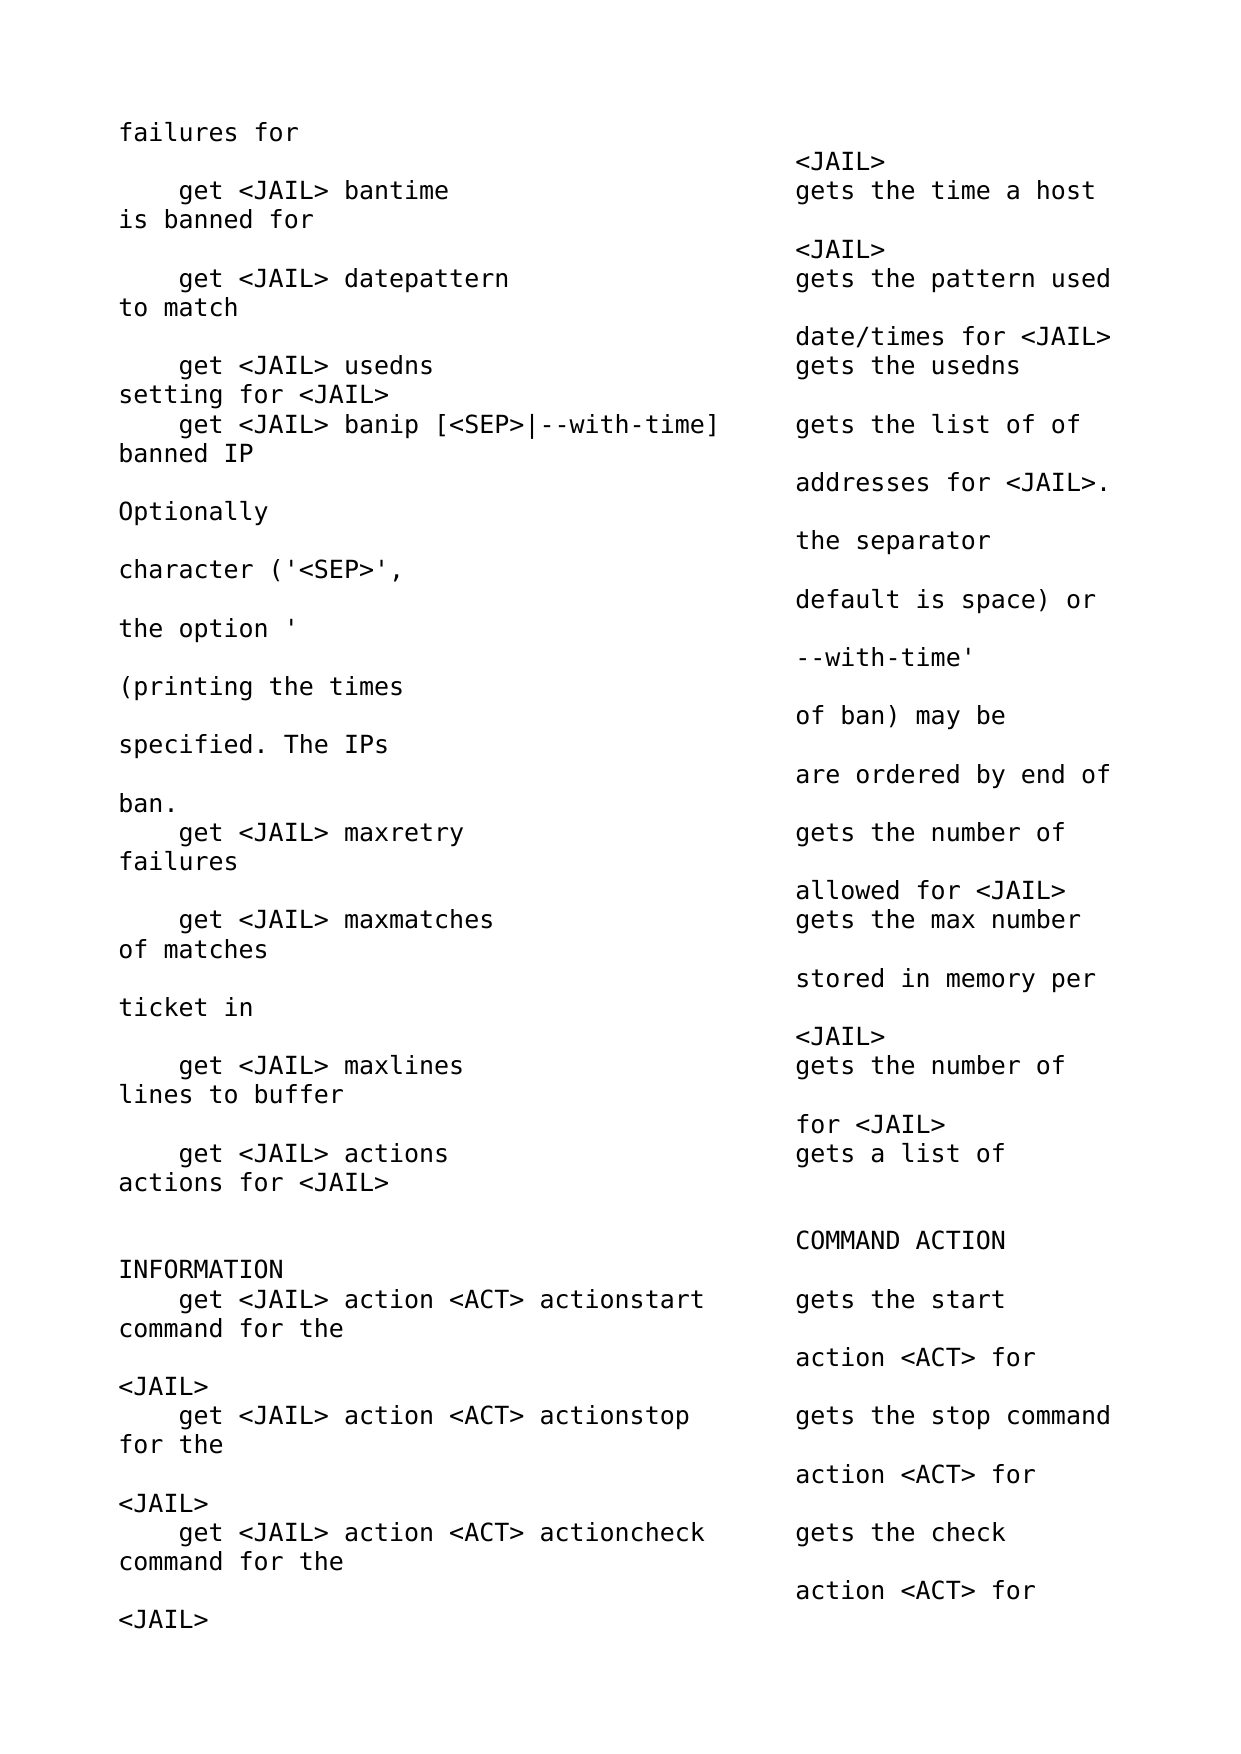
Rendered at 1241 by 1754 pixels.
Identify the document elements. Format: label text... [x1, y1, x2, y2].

text failures for <JAIL> get <JAIL> bantime gets the time a host is banned for <JAIL> get <JAIL> datepattern gets the pattern used to match date/times for <JAIL> get <JAIL> usedns gets the usedns setting for <JAIL> get <JAIL> banip [<SEP>|--with-time] gets the list of of banned IP addresses for <JAIL>. Optionally the separator character ('<SEP>', default is space) or the option ' --with-time' (printing the times of ban) may be specified. The IPs are ordered by end of ban. get <JAIL> maxretry gets the number of failures allowed for <JAIL> get <JAIL> maxmatches gets the max number of matches stored in memory per ticket in <JAIL> get <JAIL> maxlines gets the number of lines to buffer for <JAIL> get <JAIL> actions gets a list of actions for <JAIL> COMMAND ACTION INFORMATION get <JAIL> action <ACT> actionstart gets the start command for the action <ACT> for <JAIL> get <JAIL> action <ACT> actionstop gets the stop command for the action <ACT> for <JAIL> get <JAIL> action <ACT> actioncheck gets the check command for the action <ACT> for <JAIL> [118, 118, 1122, 1635]
